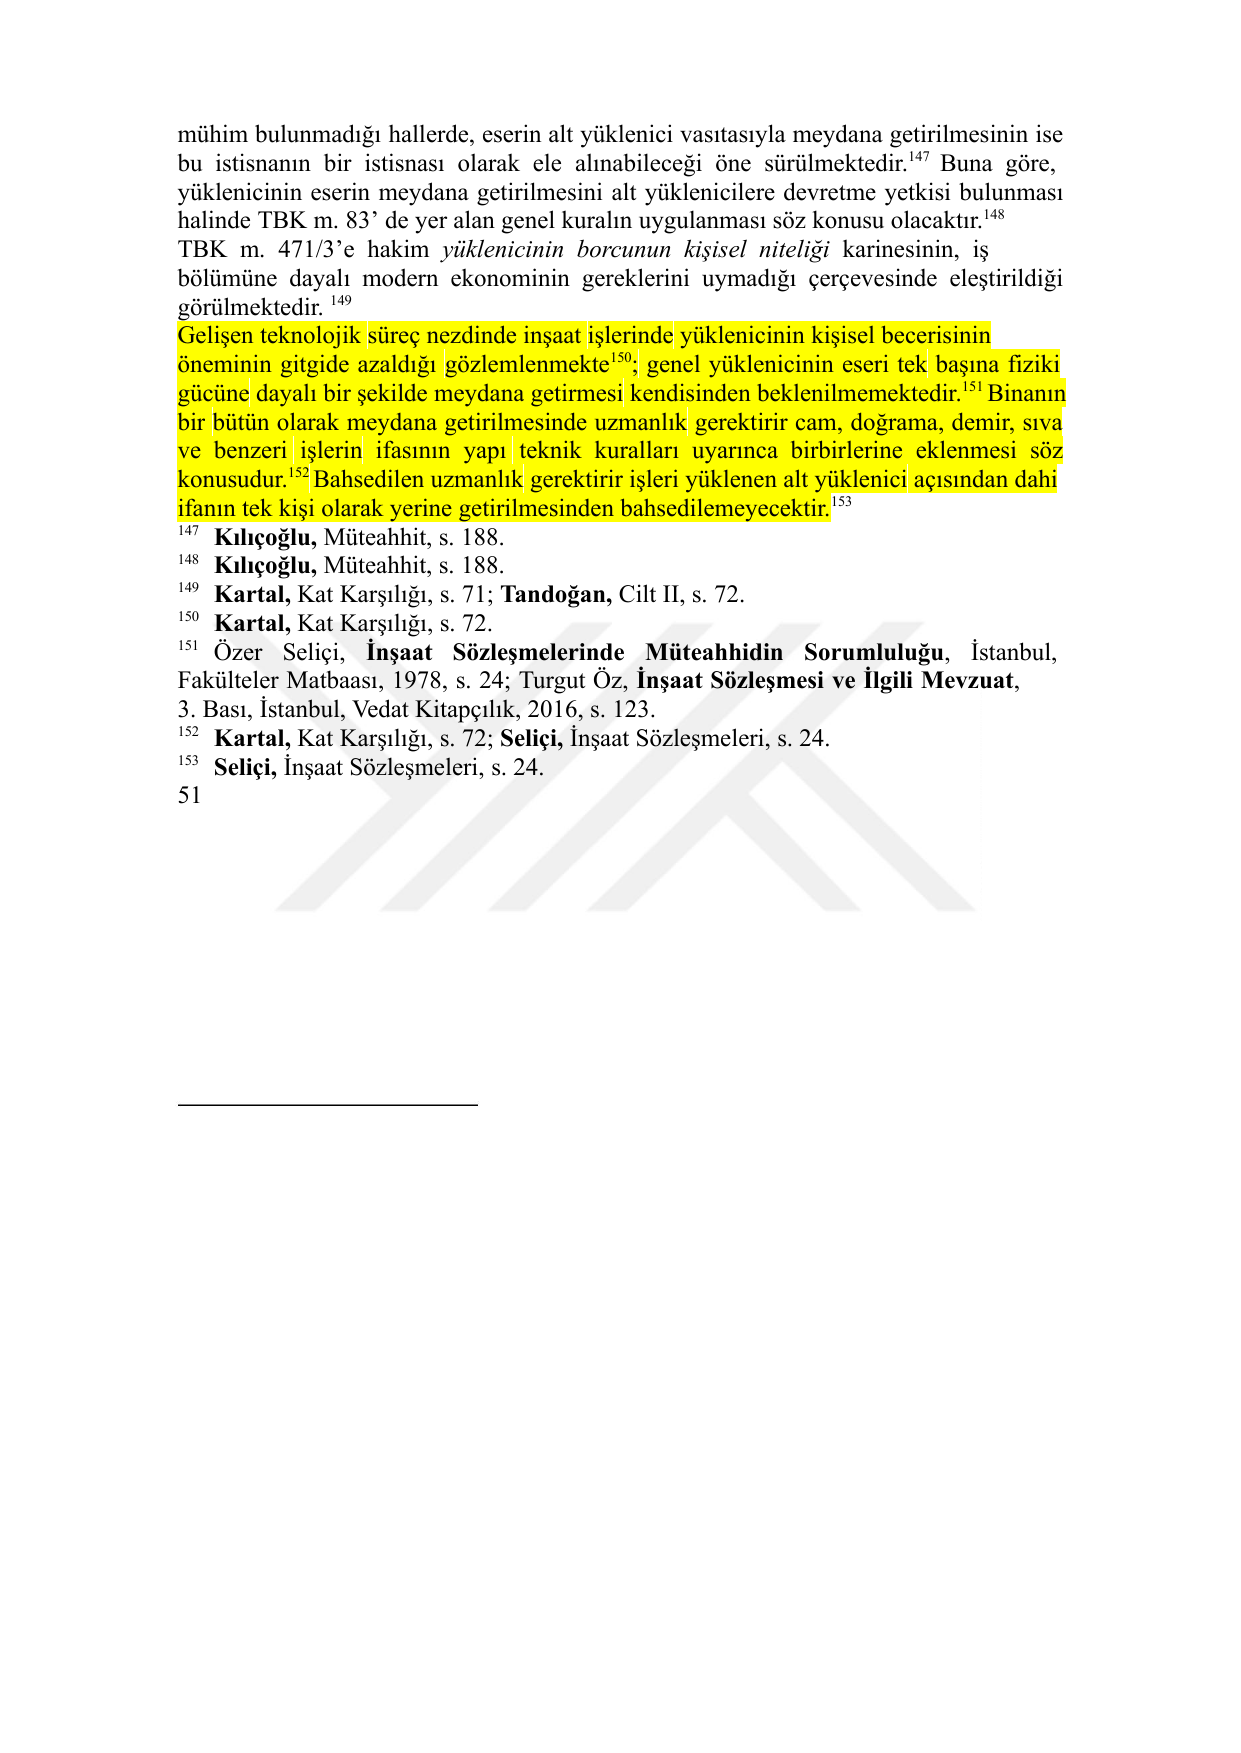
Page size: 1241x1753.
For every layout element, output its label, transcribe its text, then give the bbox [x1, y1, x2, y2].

text bir bütün olarak meydana getirilmesinde uzmanlık gerektirir cam, doğrama, demir, sıva [177, 407, 1230, 436]
text 153 Seliçi, İnşaat Sözleşmeleri, s. 24. [177, 752, 1230, 781]
text 149 Kartal, Kat Karşılığı, s. 71; Tandoğan, Cilt II, s. 72. [177, 579, 1230, 608]
text 3. Bası, İstanbul, Vedat Kitapçılık, 2016, s. 123. [177, 694, 1230, 723]
text Gelişen teknolojik süreç nezdinde inşaat işlerinde yüklenicinin kişisel becerisinin [177, 321, 1230, 349]
text ifanın tek kişi olarak yerine getirilmesinden bahsedilemeyecektir.153 [177, 493, 1230, 522]
picture [206, 809, 982, 921]
picture [175, 1101, 480, 1108]
text 151 Özer Seliçi, İnşaat Sözleşmelerinde Müteahhidin Sorumluluğu, İstanbul, [177, 637, 1230, 666]
text TBK m. 471/3’e hakim yüklenicinin borcunun kişisel niteliği karinesinin, iş [177, 234, 1230, 263]
text 51 [177, 781, 1230, 809]
text 148 Kılıçoğlu, Müteahhit, s. 188. [177, 551, 1230, 579]
text görülmektedir. 149 [177, 292, 1230, 321]
text yüklenicinin eserin meydana getirilmesini alt yüklenicilere devretme yetkisi bulunması [177, 177, 1230, 206]
text bölümüne dayalı modern ekonominin gereklerini uymadığı çerçevesinde eleştirildiği [177, 263, 1230, 292]
text 152 Kartal, Kat Karşılığı, s. 72; Seliçi, İnşaat Sözleşmeleri, s. 24. [177, 723, 1230, 752]
text Fakülteler Matbaası, 1978, s. 24; Turgut Öz, İnşaat Sözleşmesi ve İlgili Mevzuat, [177, 666, 1230, 694]
text ve benzeri işlerin ifasının yapı teknik kuralları uyarınca birbirlerine eklenmesi söz [177, 436, 1230, 464]
text 150 Kartal, Kat Karşılığı, s. 72. [177, 608, 1230, 637]
text 147 Kılıçoğlu, Müteahhit, s. 188. [177, 522, 1230, 551]
text halinde TBK m. 83’ de yer alan genel kuralın uygulanması söz konusu olacaktır.148 [177, 206, 1230, 234]
text gücüne dayalı bir şekilde meydana getirmesi kendisinden beklenilmemektedir.151 Binanın [177, 378, 1230, 407]
text öneminin gitgide azaldığı gözlemlenmekte150; genel yüklenicinin eseri tek başına fiziki [177, 349, 1230, 378]
text bu istisnanın bir istisnası olarak ele alınabileceği öne sürülmektedir.147 Buna göre, [177, 148, 1230, 177]
text konusudur.152 Bahsedilen uzmanlık gerektirir işleri yüklenen alt yüklenici açısından dahi [177, 464, 1230, 493]
text mühim bulunmadığı hallerde, eserin alt yüklenici vasıtasıyla meydana getirilmesinin ise [177, 119, 1230, 148]
